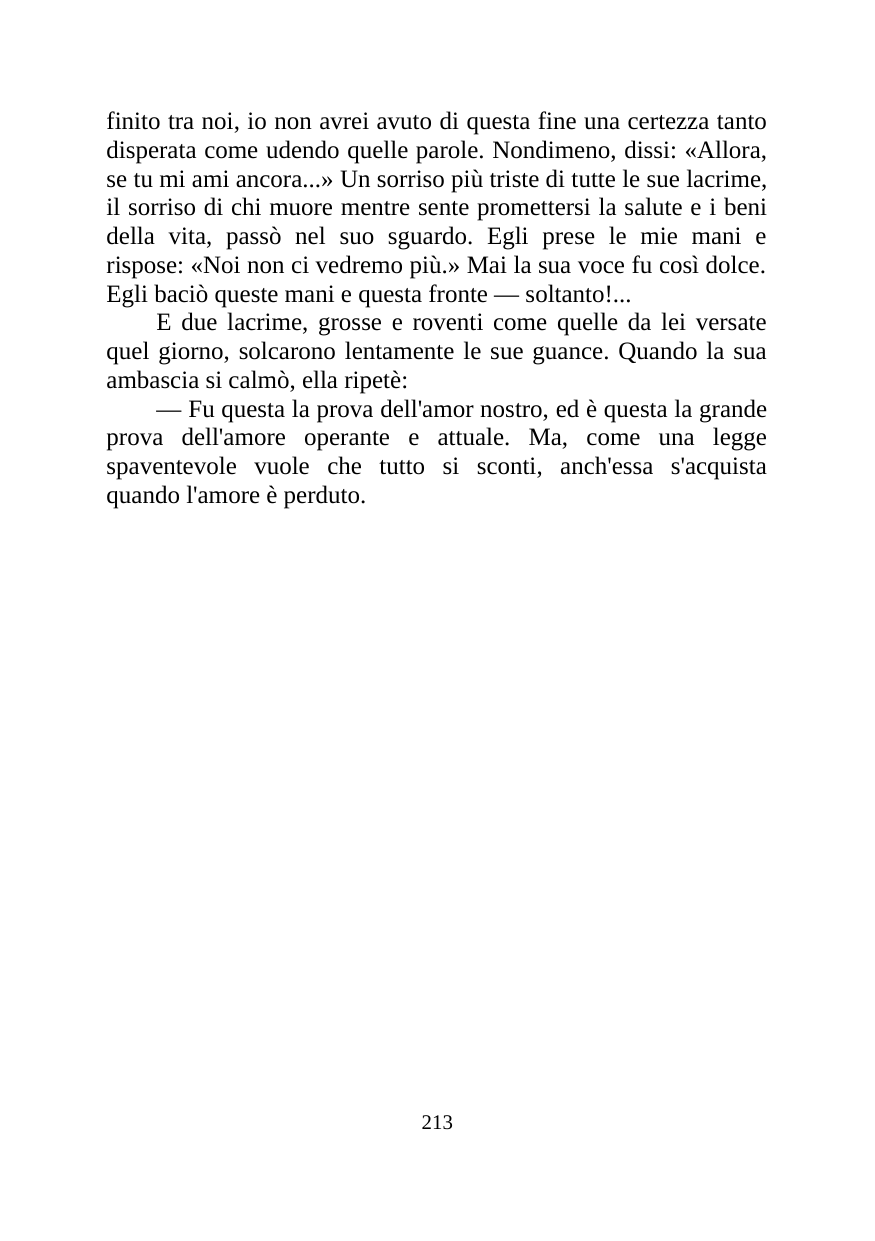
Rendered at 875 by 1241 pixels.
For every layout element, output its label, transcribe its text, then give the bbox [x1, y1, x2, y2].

text ― Fu questa la prova dell'amor nostro, ed è questa la grande prova dell'amore operante e attuale. Ma, come una legge spaventevole vuole che tutto si sconti, anch'essa s'acquista quando l'amore è perduto. [106, 394, 768, 509]
text E due lacrime, grosse e roventi come quelle da lei versate quel giorno, solcarono lentamente le sue guance. Quando la sua ambascia si calmò, ella ripetè: [106, 307, 768, 394]
text finito tra noi, io non avrei avuto di questa fine una certezza tanto disperata come udendo quelle parole. Nondimeno, dissi: «Allora, se tu mi ami ancora...» Un sorriso più triste di tutte le sue lacrime, il sorriso di chi muore mentre sente promettersi la salute e i beni della vita, passò nel suo sguardo. Egli prese le mie mani e rispose: «Noi non ci vedremo più.» Mai la sua voce fu così dolce. Egli baciò queste mani e questa fronte ― soltanto!... [106, 106, 768, 307]
